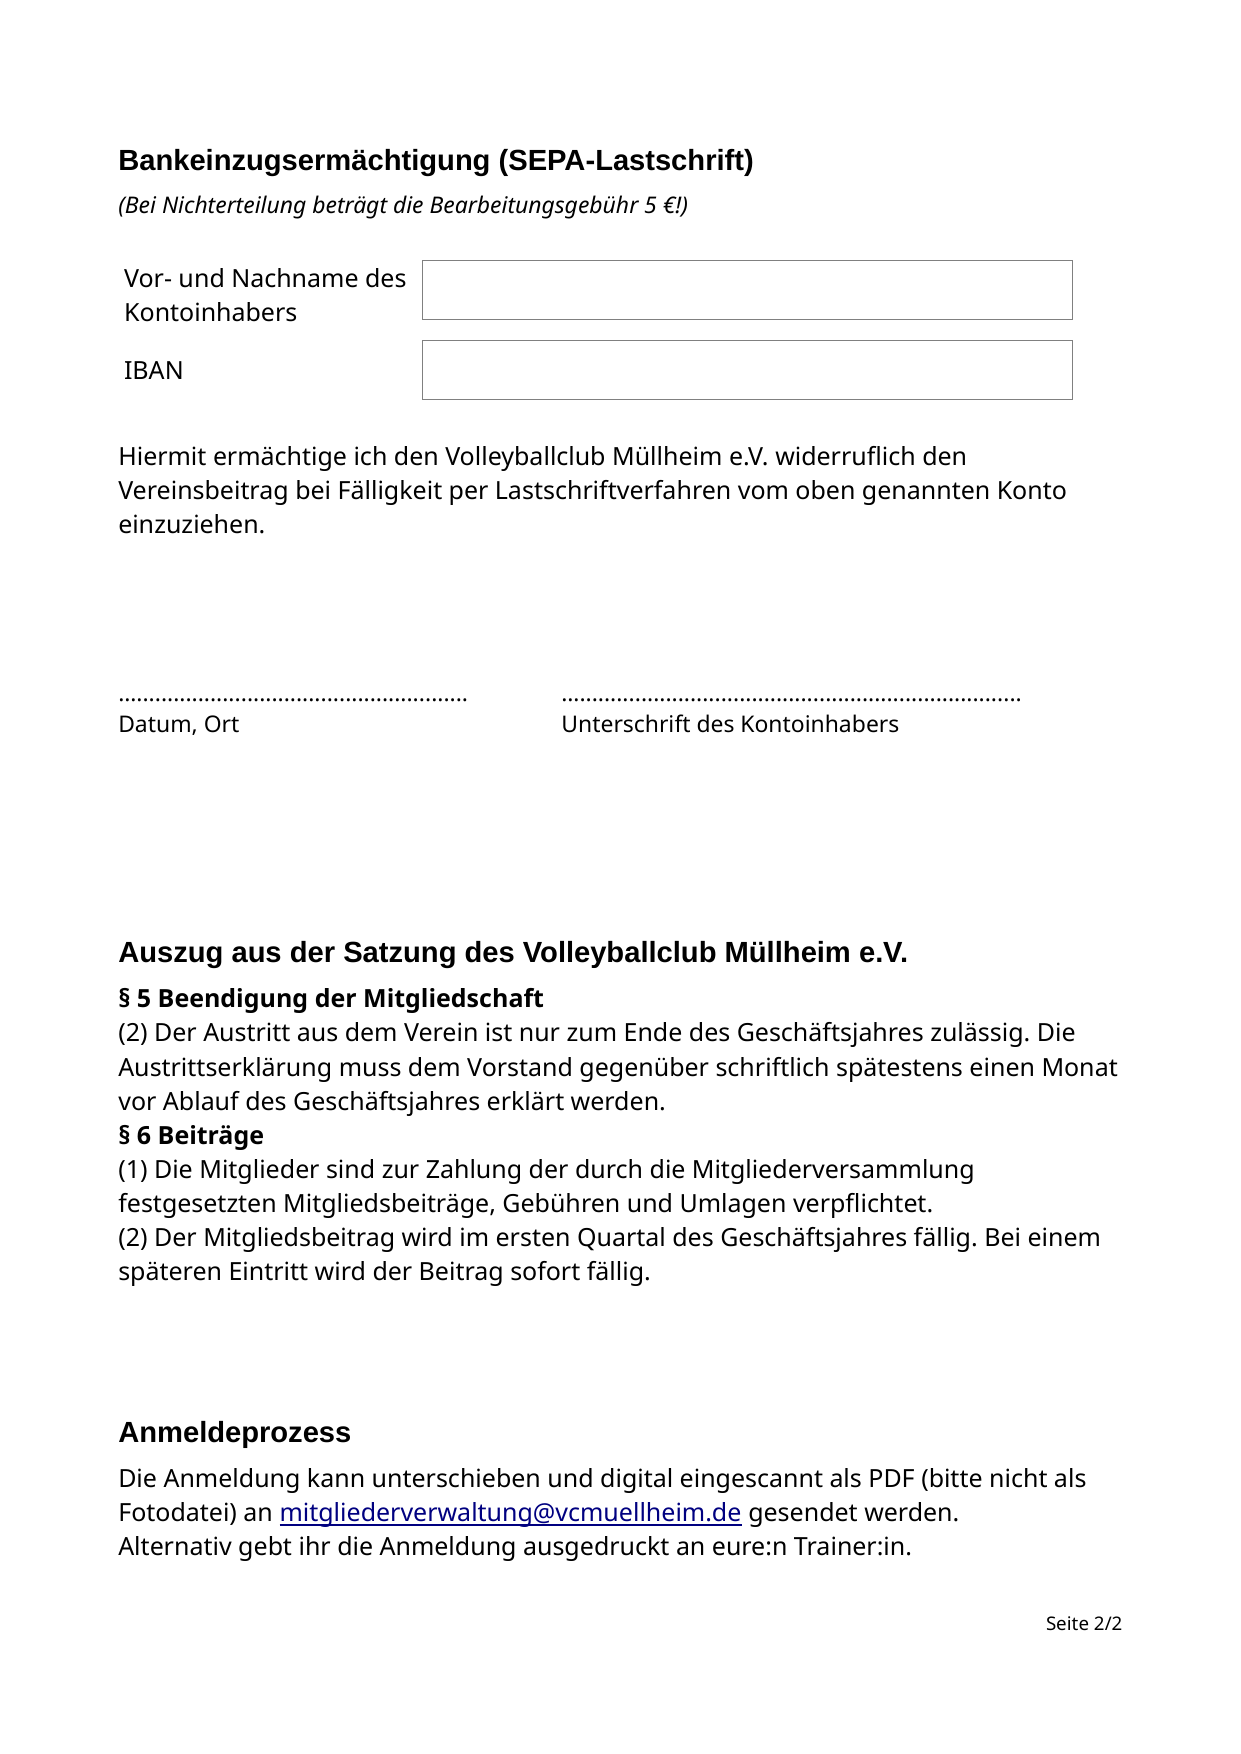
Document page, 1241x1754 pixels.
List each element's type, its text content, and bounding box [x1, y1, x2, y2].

subtitle Bankeinzugsermächtigung (SEPA-Lastschrift) [118, 143, 1122, 177]
text § 5 Beendigung der Mitgliedschaft [118, 981, 1122, 1015]
subtitle Auszug aus der Satzung des Volleyballclub Müllheim e.V. [118, 935, 1122, 968]
text Hiermit ermächtige ich den Volleyballclub Müllheim e.V. widerruflich den Vereinsbeitrag bei Fälligkeit per Lastschriftverfahren vom oben genannten Konto einzuziehen. [118, 439, 1122, 541]
text Datum, Ort Unterschrift des Kontoinhabers [118, 708, 1122, 740]
text (2) Der Austritt aus dem Verein ist nur zum Ende des Geschäftsjahres zulässig. Die Austrittserklärung muss dem Vorstand gegenüber schriftlich spätestens einen Monat vor Ablauf des Geschäftsjahres erklärt werden. [118, 1015, 1122, 1117]
table_cell IBAN [118, 334, 416, 405]
text (2) Der Mitgliedsbeitrag wird im ersten Quartal des Geschäftsjahres fällig. Bei einem späteren Eintritt wird der Beitrag sofort fällig. [118, 1219, 1122, 1288]
subtitle Anmeldeprozess [118, 1415, 1122, 1448]
text …...................................................... …........................................................................ [118, 677, 1122, 708]
table_header [416, 255, 1123, 334]
text (1) Die Mitglieder sind zur Zahlung der durch die Mitgliederversammlung festgesetzten Mitgliedsbeiträge, Gebühren und Umlagen verpflichtet. [118, 1151, 1122, 1219]
text (Bei Nichterteilung beträgt die Bearbeitungsgebühr 5 €!) [118, 189, 1122, 220]
text § 6 Beiträge [118, 1117, 1122, 1151]
text Die Anmeldung kann unterschieben und digital eingescannt als PDF (bitte nicht als Fotodatei) an mitgliederverwaltung@vcmuellheim.de gesendet werden. Alternativ gebt ihr die Anmeldung ausgedruckt an eure:n Trainer:in. [118, 1461, 1122, 1563]
table_cell [416, 334, 1123, 405]
table_header Vor- und Nachname des Kontoinhabers [118, 255, 416, 334]
